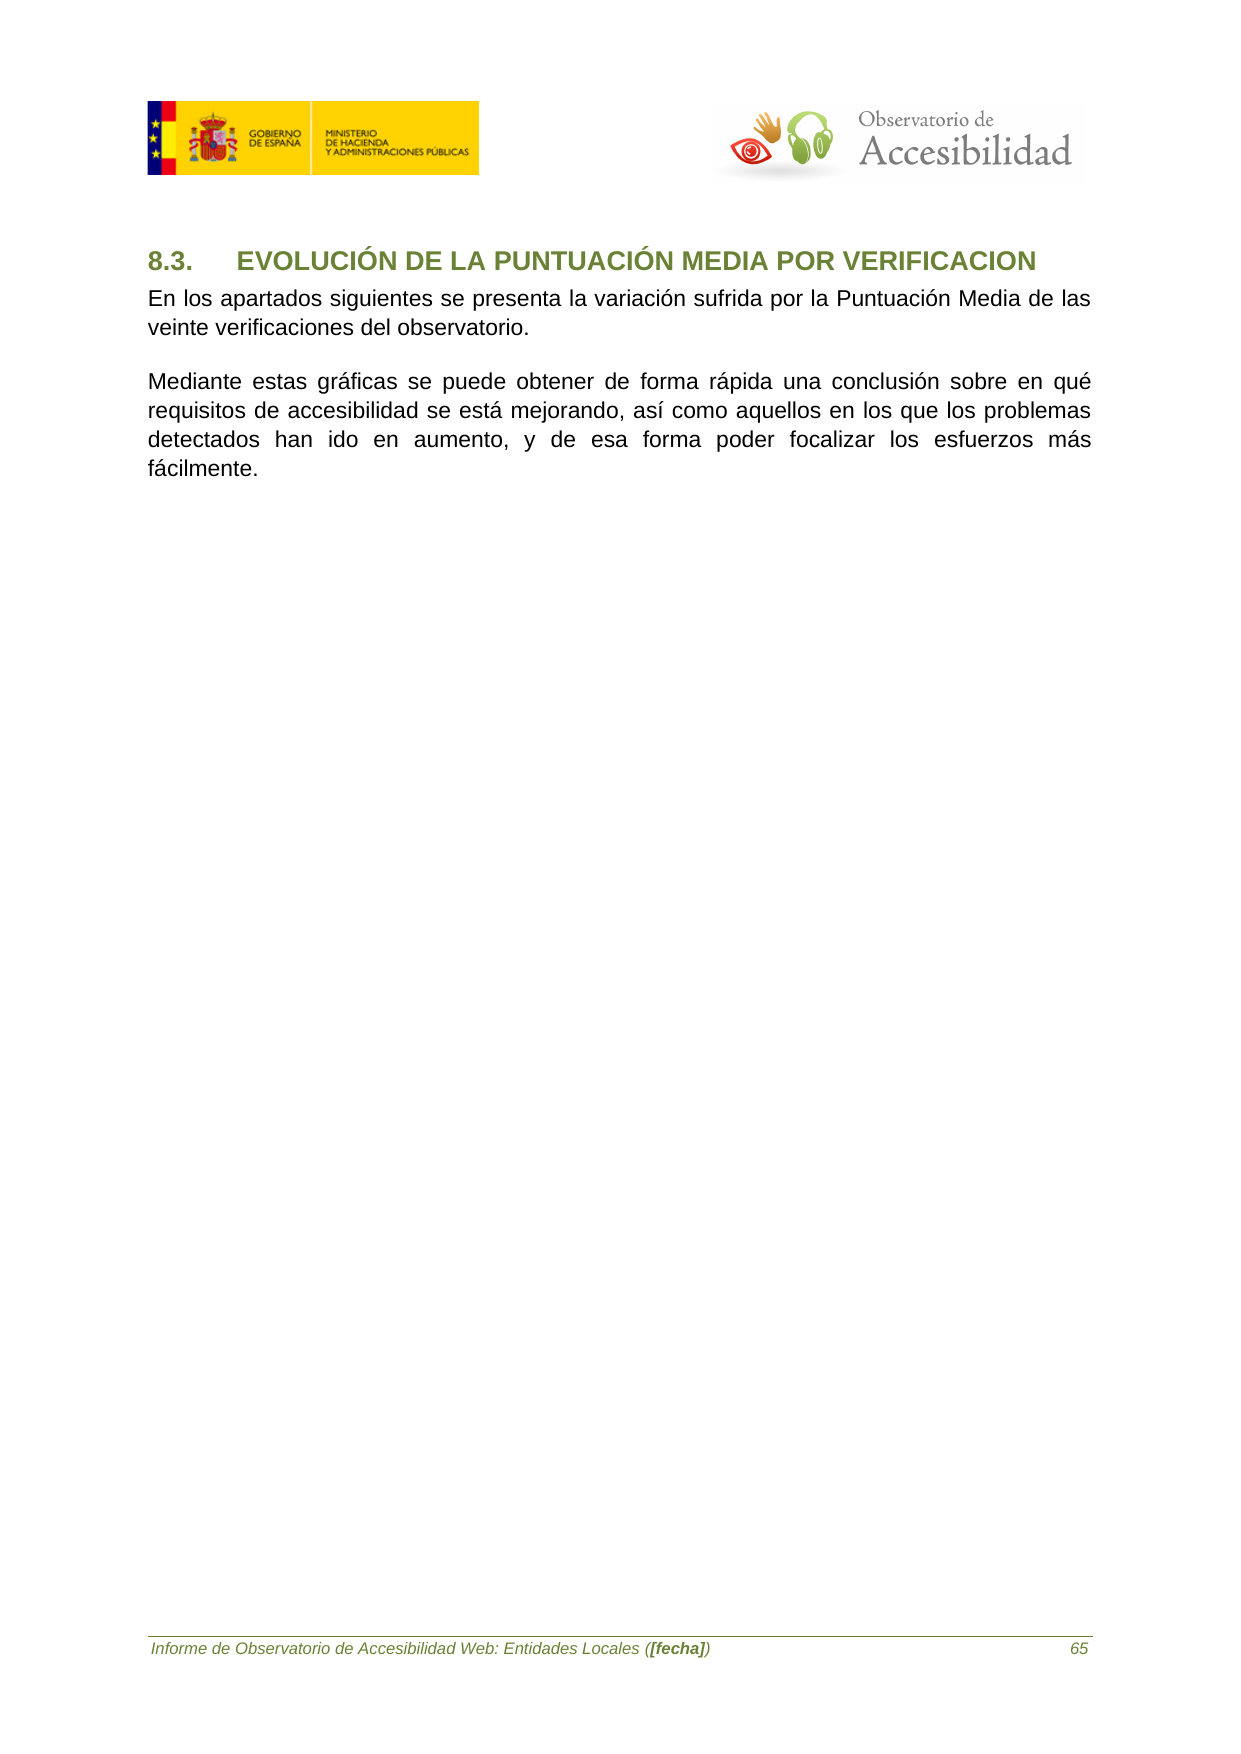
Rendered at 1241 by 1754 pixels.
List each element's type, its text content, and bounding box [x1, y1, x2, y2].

picture [710, 102, 1086, 185]
text En los apartados siguientes se presenta la variación sufrida por la Puntuación Media de las veinte verificaciones del observatorio. [148, 285, 1092, 341]
picture [147, 101, 479, 175]
subtitle Evolución de la Puntuación Media por Verificacion [148, 245, 1092, 276]
text Mediante estas gráficas se puede obtener de forma rápida una conclusión sobre en qué requisitos de accesibilidad se está mejorando, así como aquellos en los que los problemas detectados han ido en aumento, y de esa forma poder focalizar los esfuerzos más fácilmente. [148, 368, 1092, 481]
